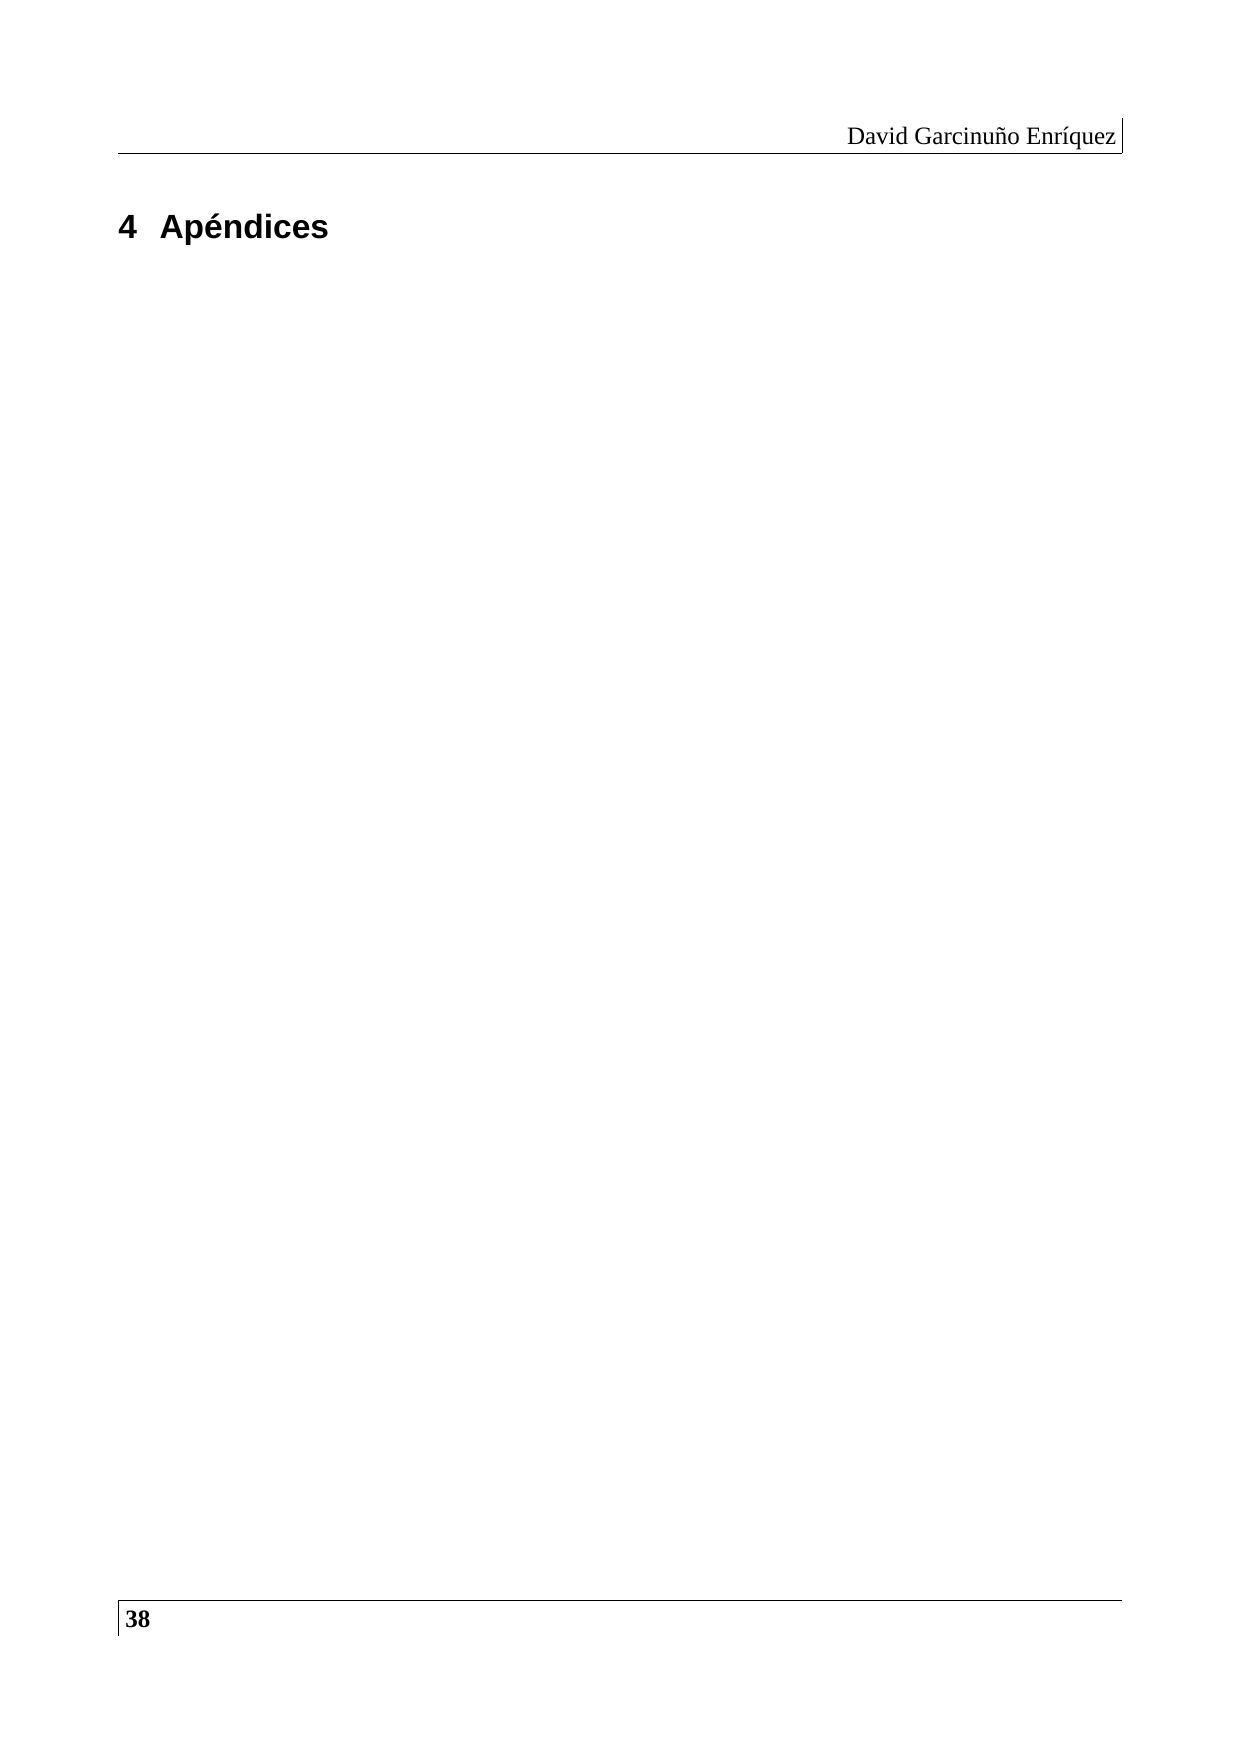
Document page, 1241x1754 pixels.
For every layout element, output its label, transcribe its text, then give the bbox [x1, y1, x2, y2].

subtitle Apéndices [118, 207, 1122, 246]
